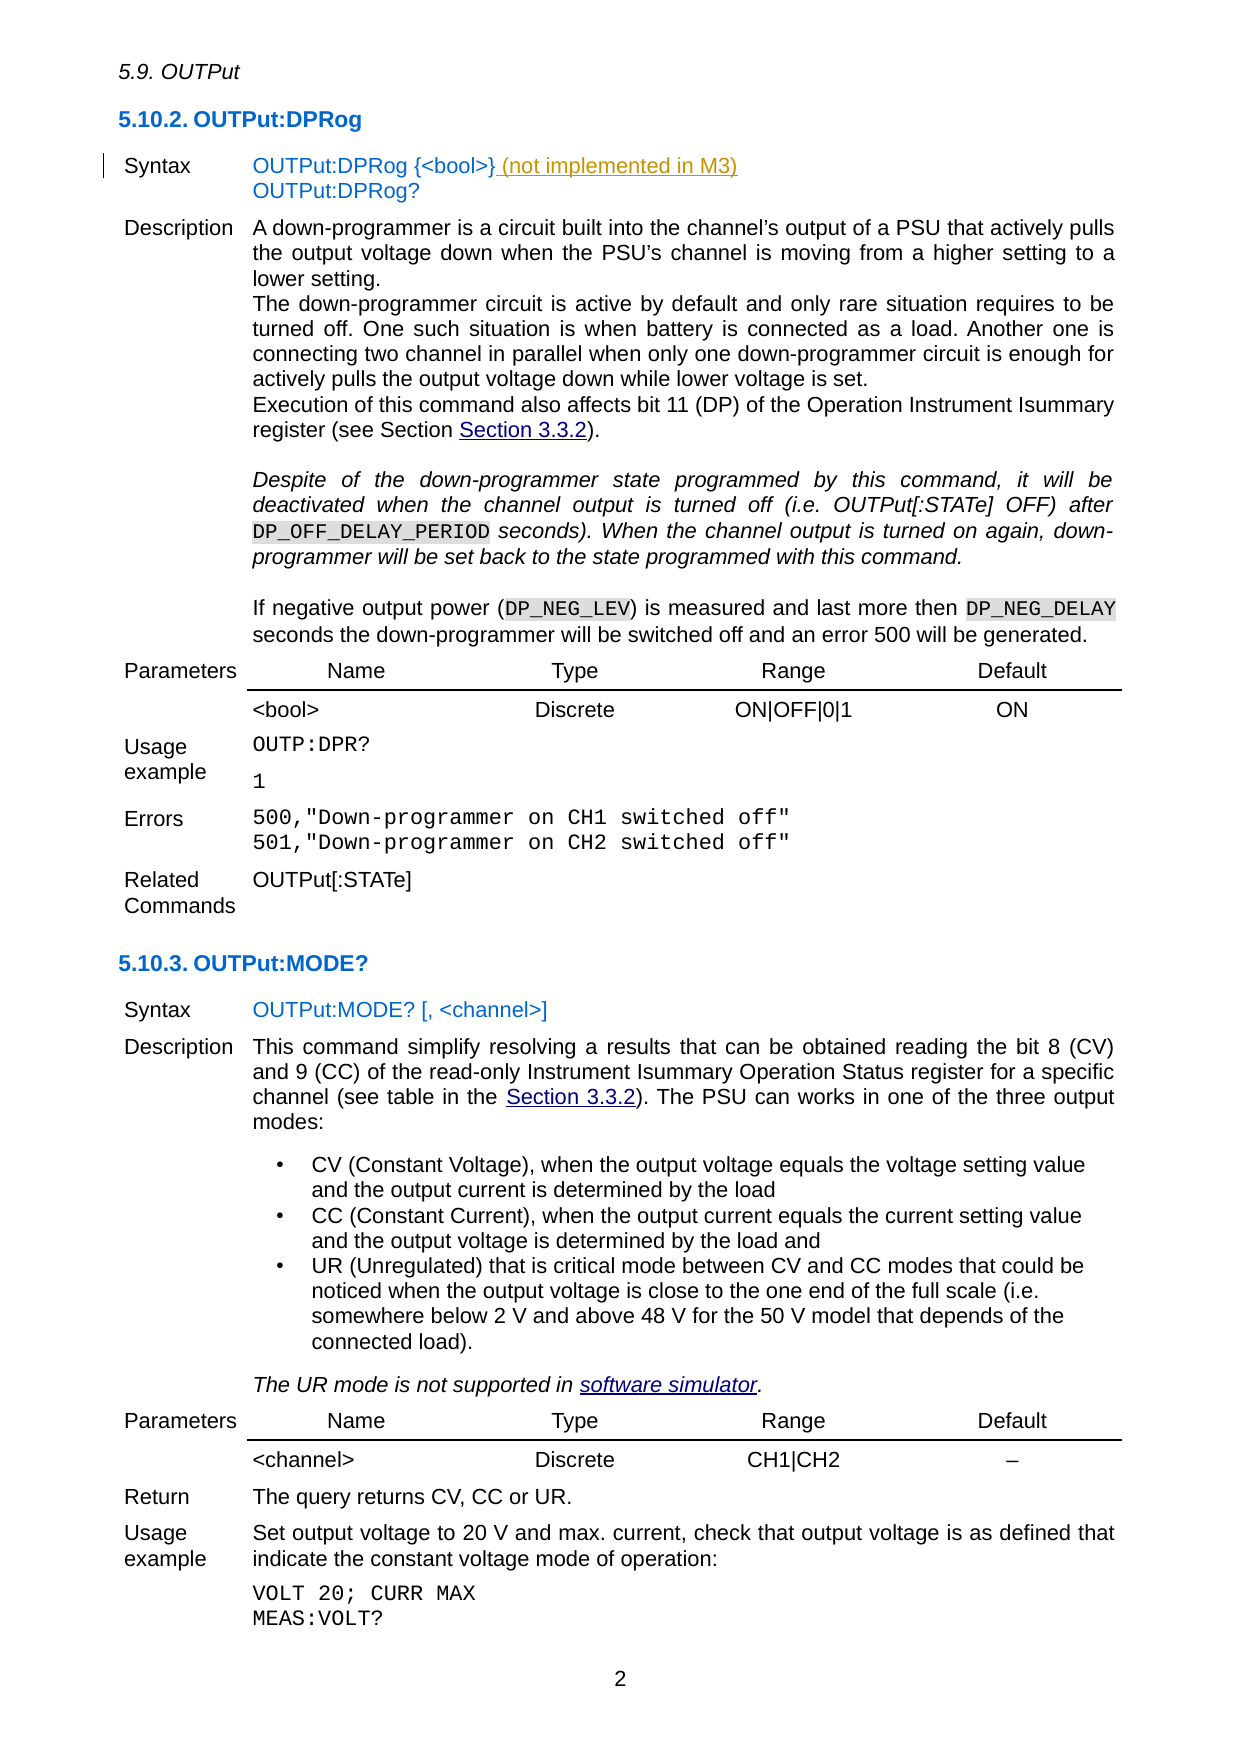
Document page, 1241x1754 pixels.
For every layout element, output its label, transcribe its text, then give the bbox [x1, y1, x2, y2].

table_cell Type [465, 1403, 684, 1439]
table_cell Errors [118, 801, 247, 862]
table_cell ON|OFF|0|1 [684, 691, 903, 728]
table_cell Related Commands [118, 862, 247, 923]
table_cell Usage example [118, 1515, 247, 1638]
table_cell 500,"Down-programmer on CH1 switched off" 501,"Down-programmer on CH2 switched off" [247, 801, 1122, 862]
table_cell <channel> [247, 1441, 465, 1478]
table_cell Name [247, 653, 465, 689]
table_cell Return [118, 1478, 247, 1514]
table_cell The query returns CV, CC or UR. [247, 1478, 1122, 1514]
table_cell Type [465, 653, 684, 689]
table_cell OUTPut[:STATe] [247, 862, 1122, 923]
table_cell Description [118, 209, 247, 652]
table_cell Parameters [118, 1403, 247, 1478]
table_header OUTPut:DPRog {<bool>} (not implemented in M3) OUTPut:DPRog? [247, 148, 1122, 209]
table_cell Name [247, 1403, 465, 1439]
table_cell Discrete [465, 1441, 684, 1478]
table_cell OUTP:DPR? 1 [247, 728, 1122, 801]
table_header Syntax [118, 991, 247, 1028]
table_cell Default [903, 1403, 1122, 1439]
table_header OUTPut:MODE? [, <channel>] [247, 991, 1122, 1028]
table_cell Usage example [118, 728, 247, 801]
table_cell Discrete [465, 691, 684, 728]
table_cell Range [684, 1403, 903, 1439]
subtitle OUTPut:DPRog [118, 106, 1122, 133]
table_cell ON [903, 691, 1122, 728]
table_cell A down-programmer is a circuit built into the channel’s output of a PSU that actively pulls the output voltage down when the PSU’s channel is moving from a higher setting to a lower setting. The down-programmer circuit is active by default and only rare situation requires to be turned off. One such situation is when battery is connected as a load. Another one is connecting two channel in parallel when only one down-programmer circuit is enough for actively pulls the output voltage down while lower voltage is set. Execution of this command also affects bit 11 (DP) of the Operation Instrument Isummary register (see Section Section 3.3.2). Despite of the down-programmer state programmed by this command, it will be deactivated when the channel output is turned off (i.e. OUTPut[:STATe] OFF) after DP_OFF_DELAY_PERIOD seconds). When the channel output is turned on again, down-programmer will be set back to the state programmed with this command. If negative output power (DP_NEG_LEV) is measured and last more then DP_NEG_DELAY seconds the down-programmer will be switched off and an error 500 will be generated. [247, 209, 1122, 652]
subtitle OUTPut:MODE? [118, 950, 1122, 976]
table_cell This command simplify resolving a results that can be obtained reading the bit 8 (CV) and 9 (CC) of the read-only Instrument Isummary Operation Status register for a specific channel (see table in the Section 3.3.2). The PSU can works in one of the three output modes: CV (Constant Voltage), when the output voltage equals the voltage setting value and the output current is determined by the load CC (Constant Current), when the output current equals the current setting value and the output voltage is determined by the load and UR (Unregulated) that is critical mode between CV and CC modes that could be noticed when the output voltage is close to the one end of the full scale (i.e. somewhere below 2 V and above 48 V for the 50 V model that depends of the connected load). The UR mode is not supported in software simulator. [247, 1028, 1122, 1402]
table_cell Default [903, 653, 1122, 689]
table_cell Range [684, 653, 903, 689]
table_cell Parameters [118, 653, 247, 728]
table_cell <bool> [247, 691, 465, 728]
table_cell Description [118, 1028, 247, 1402]
table_cell CH1|CH2 [684, 1441, 903, 1478]
table_header Syntax [118, 148, 247, 209]
table_cell – [903, 1441, 1122, 1478]
table_cell Set output voltage to 20 V and max. current, check that output voltage is as defined that indicate the constant voltage mode of operation: VOLT 20; CURR MAX MEAS:VOLT? [247, 1515, 1122, 1638]
